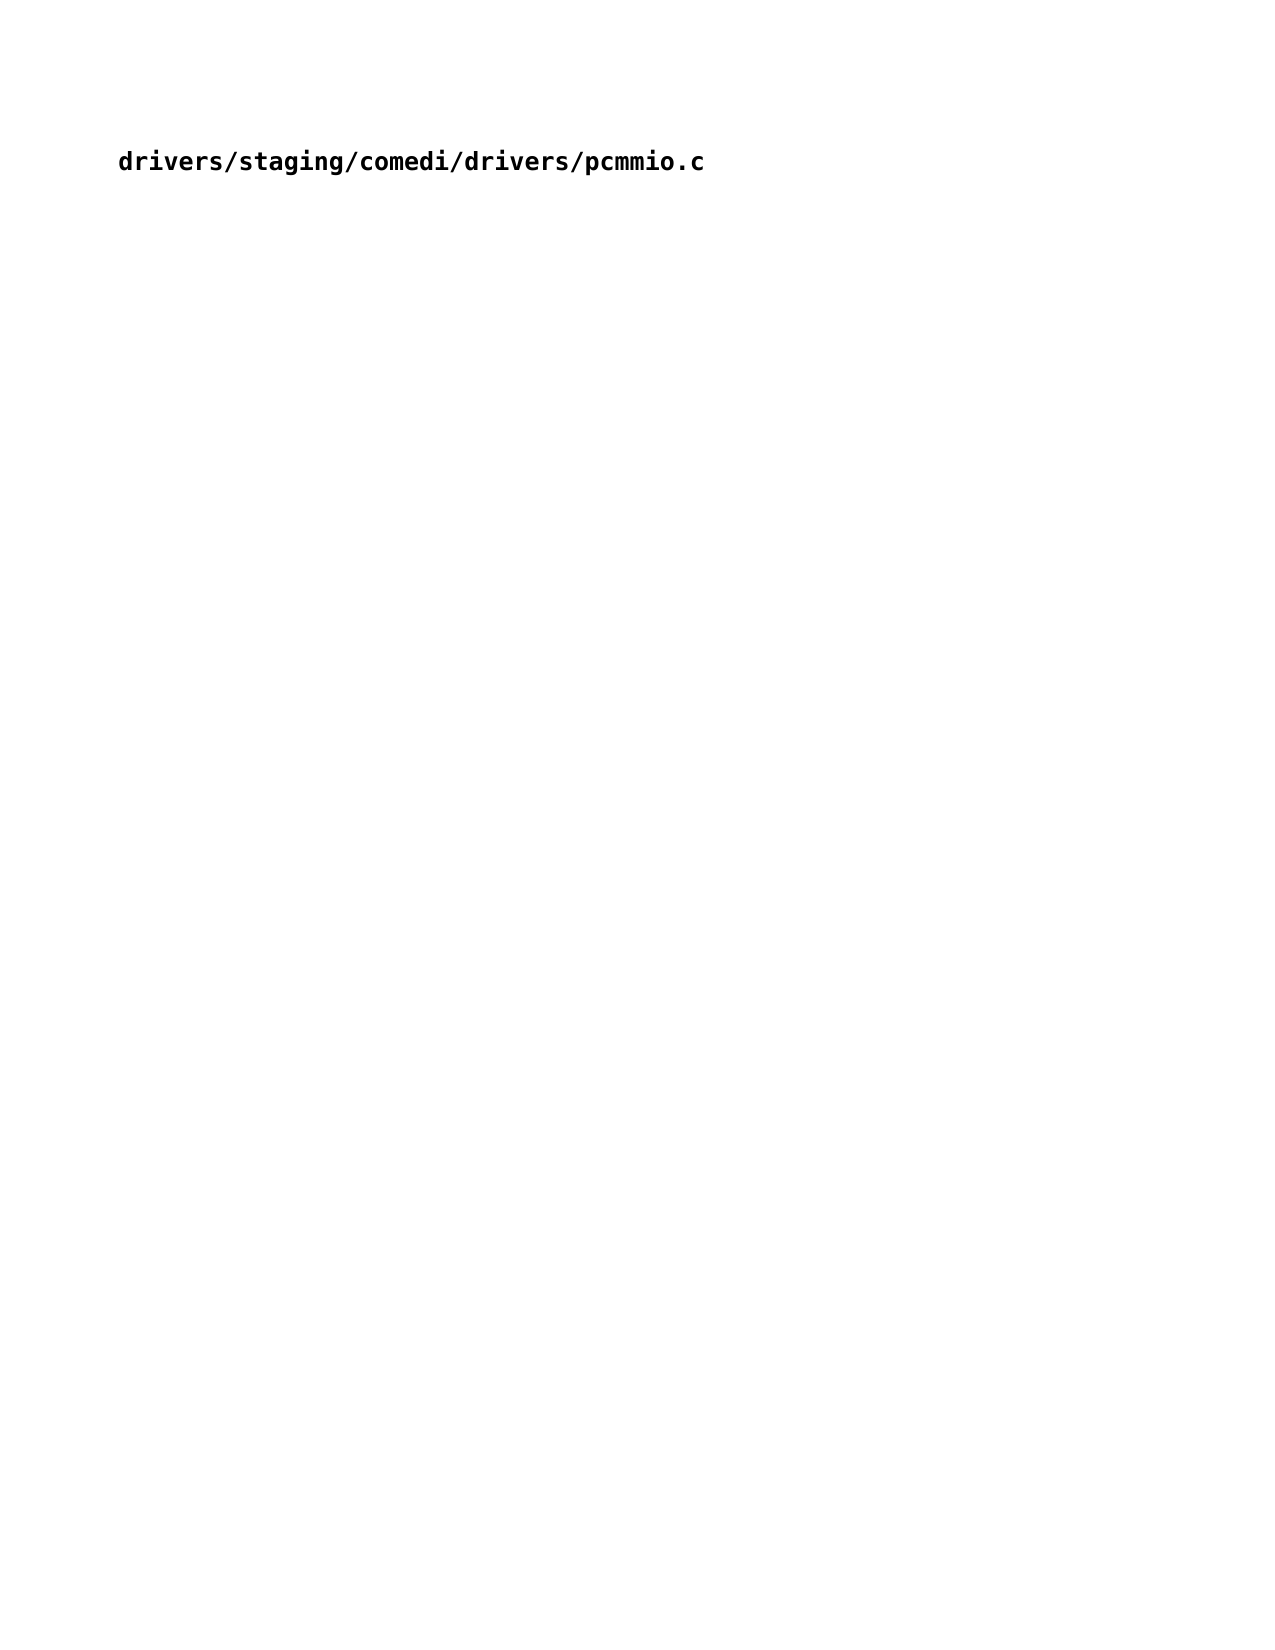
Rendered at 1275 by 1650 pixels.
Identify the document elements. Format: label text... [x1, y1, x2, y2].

text drivers/staging/comedi/drivers/pcmmio.c [118, 147, 1157, 176]
